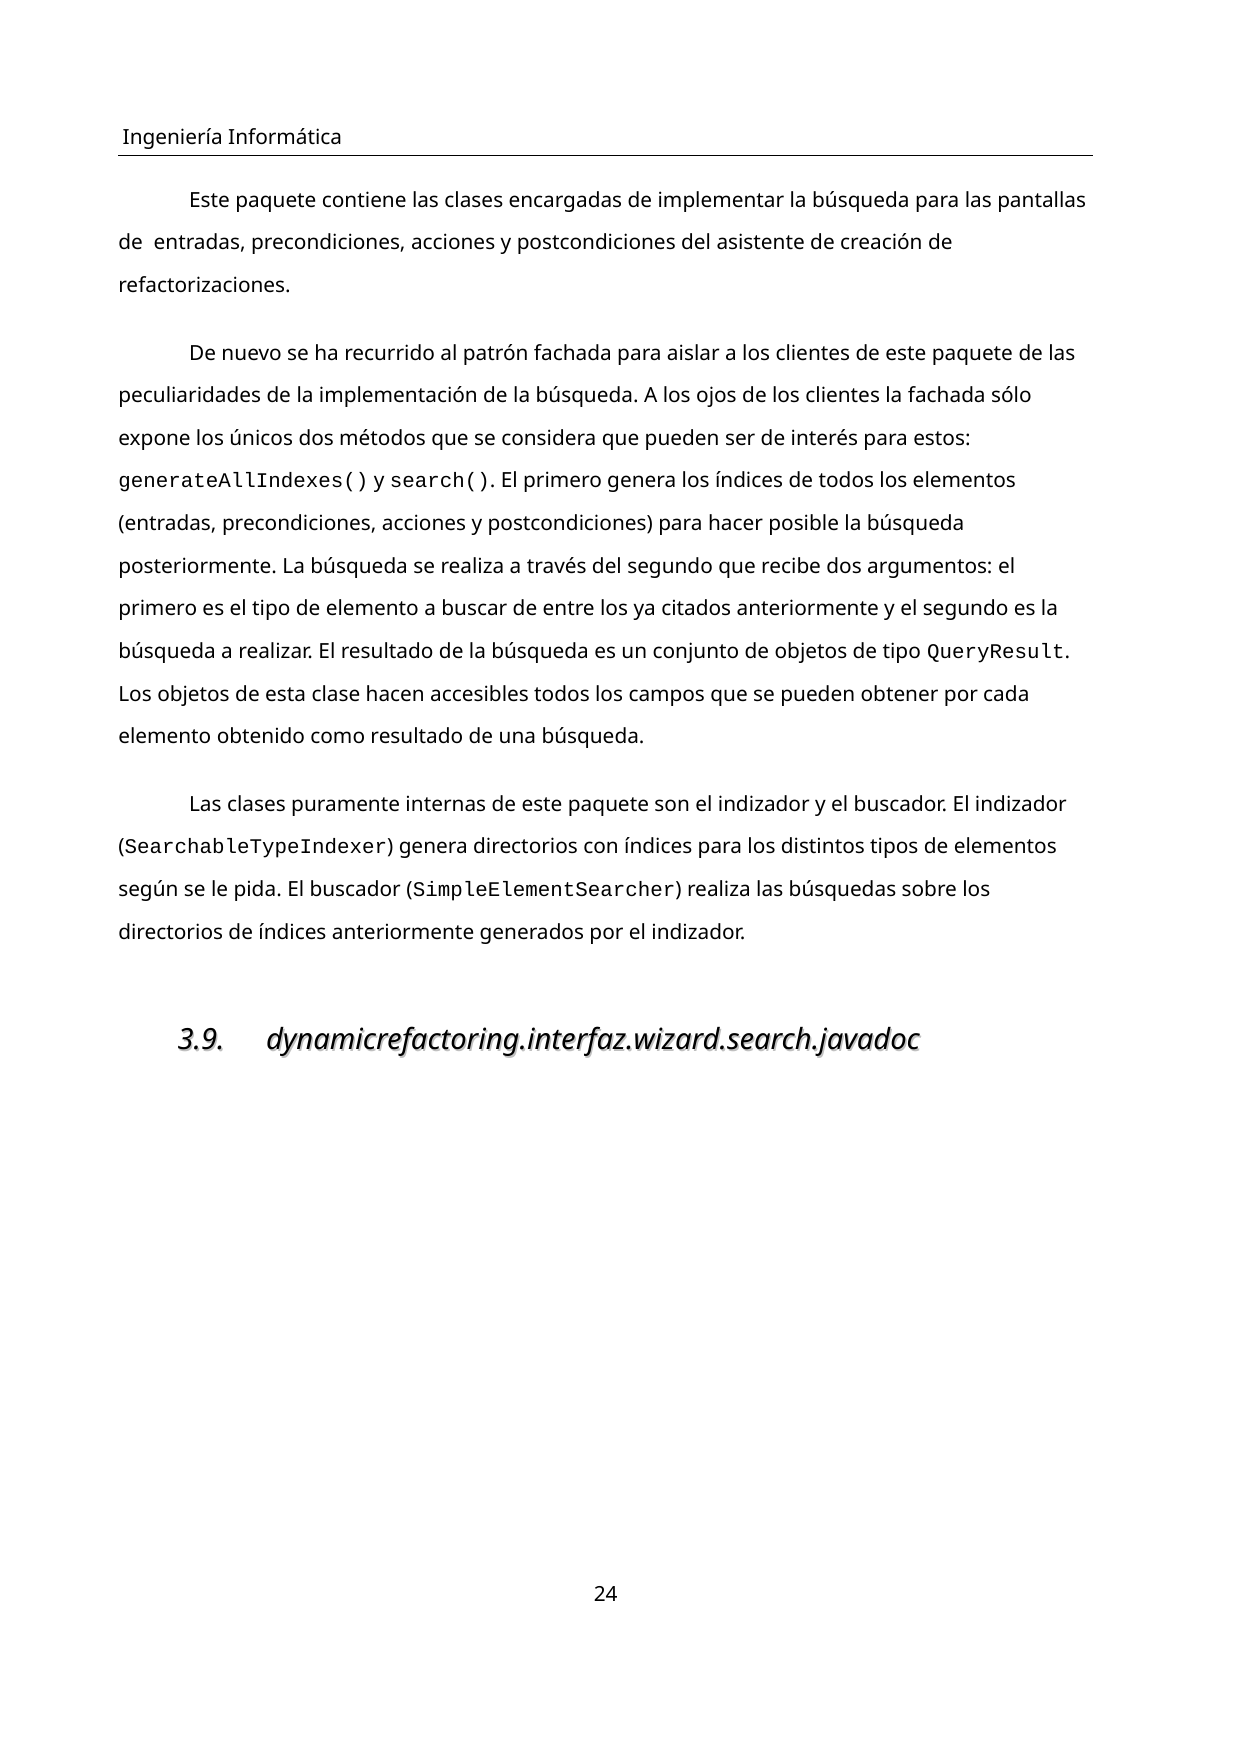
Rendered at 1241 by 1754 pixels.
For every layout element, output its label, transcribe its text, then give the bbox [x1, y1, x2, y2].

subtitle dynamicrefactoring.interfaz.wizard.search.javadoc [177, 1019, 1093, 1058]
text De nuevo se ha recurrido al patrón fachada para aislar a los clientes de este paquete de las peculiaridades de la implementación de la búsqueda. A los ojos de los clientes la fachada sólo expone los únicos dos métodos que se considera que pueden ser de interés para estos: generateAllIndexes() y search(). El primero genera los índices de todos los elementos (entradas, precondiciones, acciones y postcondiciones) para hacer posible la búsqueda posteriormente. La búsqueda se realiza a través del segundo que recibe dos argumentos: el primero es el tipo de elemento a buscar de entre los ya citados anteriormente y el segundo es la búsqueda a realizar. El resultado de la búsqueda es un conjunto de objetos de tipo QueryResult. Los objetos de esta clase hacen accesibles todos los campos que se pueden obtener por cada elemento obtenido como resultado de una búsqueda. [118, 338, 1093, 750]
text Las clases puramente internas de este paquete son el indizador y el buscador. El indizador (SearchableTypeIndexer) genera directorios con índices para los distintos tipos de elementos según se le pida. El buscador (SimpleElementSearcher) realiza las búsquedas sobre los directorios de índices anteriormente generados por el indizador. [118, 789, 1093, 945]
text Este paquete contiene las clases encargadas de implementar la búsqueda para las pantallas de entradas, precondiciones, acciones y postcondiciones del asistente de creación de refactorizaciones. [118, 185, 1093, 298]
